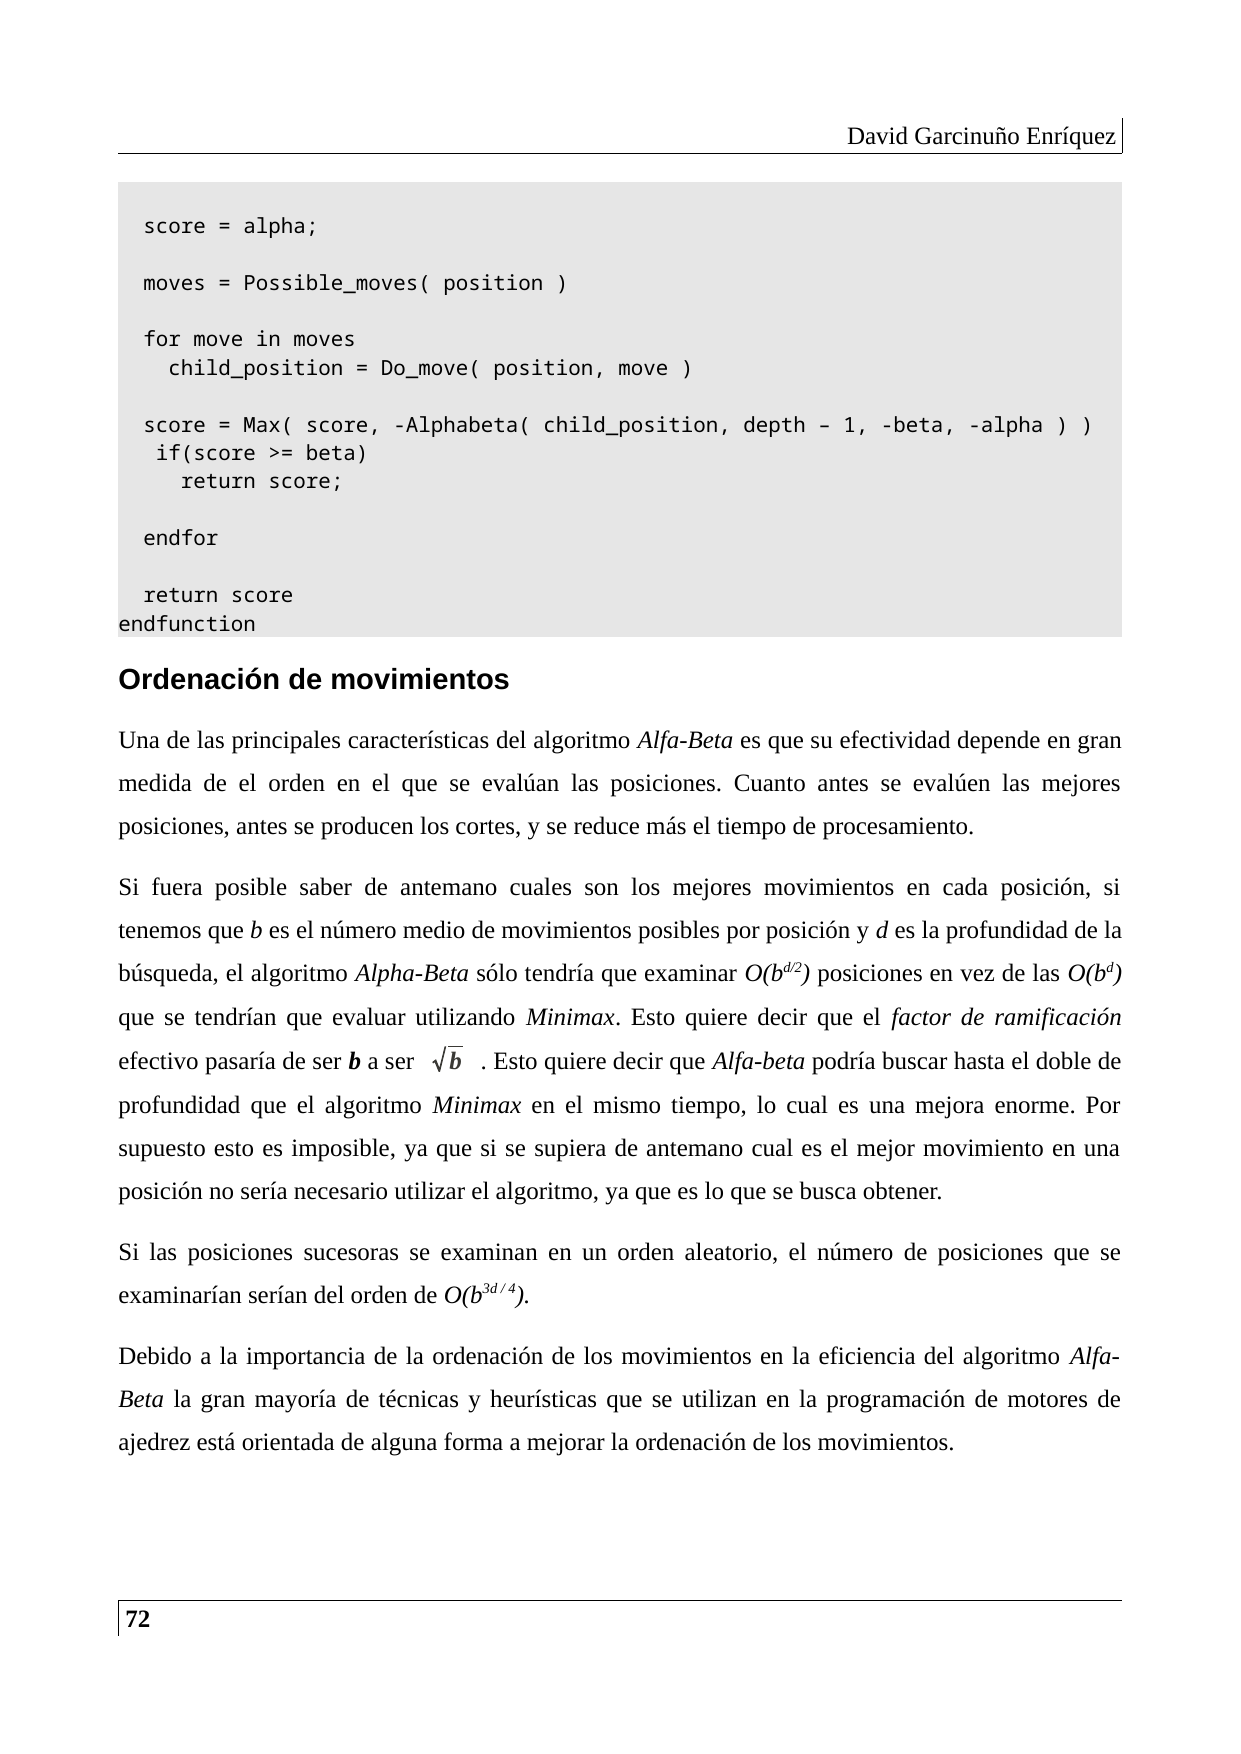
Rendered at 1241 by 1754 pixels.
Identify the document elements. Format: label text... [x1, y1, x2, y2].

text return score; [118, 467, 1122, 495]
text endfor [118, 523, 1122, 552]
text for move in moves [118, 324, 1122, 353]
text Debido a la importancia de la ordenación de los movimientos en la eficiencia del algoritmo Alfa-Beta la gran mayoría de técnicas y heurísticas que se utilizan en la programación de motores de ajedrez está orientada de alguna forma a mejorar la ordenación de los movimientos. [118, 1341, 1122, 1456]
text return score [118, 580, 1122, 609]
text Una de las principales características del algoritmo Alfa-Beta es que su efectividad depende en gran medida de el orden en el que se evalúan las posiciones. Cuanto antes se evalúen las mejores posiciones, antes se producen los cortes, y se reduce más el tiempo de procesamiento. [118, 725, 1122, 840]
subtitle Ordenación de movimientos [118, 662, 1122, 696]
text child_position = Do_move( position, move ) [118, 353, 1122, 381]
text if(score >= beta) [118, 438, 1122, 467]
text score = Max( score, -Alphabeta( child_position, depth – 1, -beta, -alpha ) ) [118, 410, 1122, 438]
text Si fuera posible saber de antemano cuales son los mejores movimientos en cada posición, si tenemos que b es el número medio de movimientos posibles por posición y d es la profundidad de la búsqueda, el algoritmo Alpha-Beta sólo tendría que examinar O(bd/2) posiciones en vez de las O(bd) que se tendrían que evaluar utilizando Minimax. Esto quiere decir que el factor de ramificación efectivo pasaría de ser b a ser. Esto quiere decir que Alfa-beta podría buscar hasta el doble de profundidad que el algoritmo Minimax en el mismo tiempo, lo cual es una mejora enorme. Por supuesto esto es imposible, ya que si se supiera de antemano cual es el mejor movimiento en una posición no sería necesario utilizar el algoritmo, ya que es lo que se busca obtener. [118, 872, 1122, 1205]
text endfunction [118, 609, 1122, 637]
text moves = Possible_moves( position ) [118, 268, 1122, 296]
text score = alpha; [118, 211, 1122, 239]
text Si las posiciones sucesoras se examinan en un orden aleatorio, el número de posiciones que se examinarían serían del orden de O(b3d / 4). [118, 1237, 1122, 1309]
